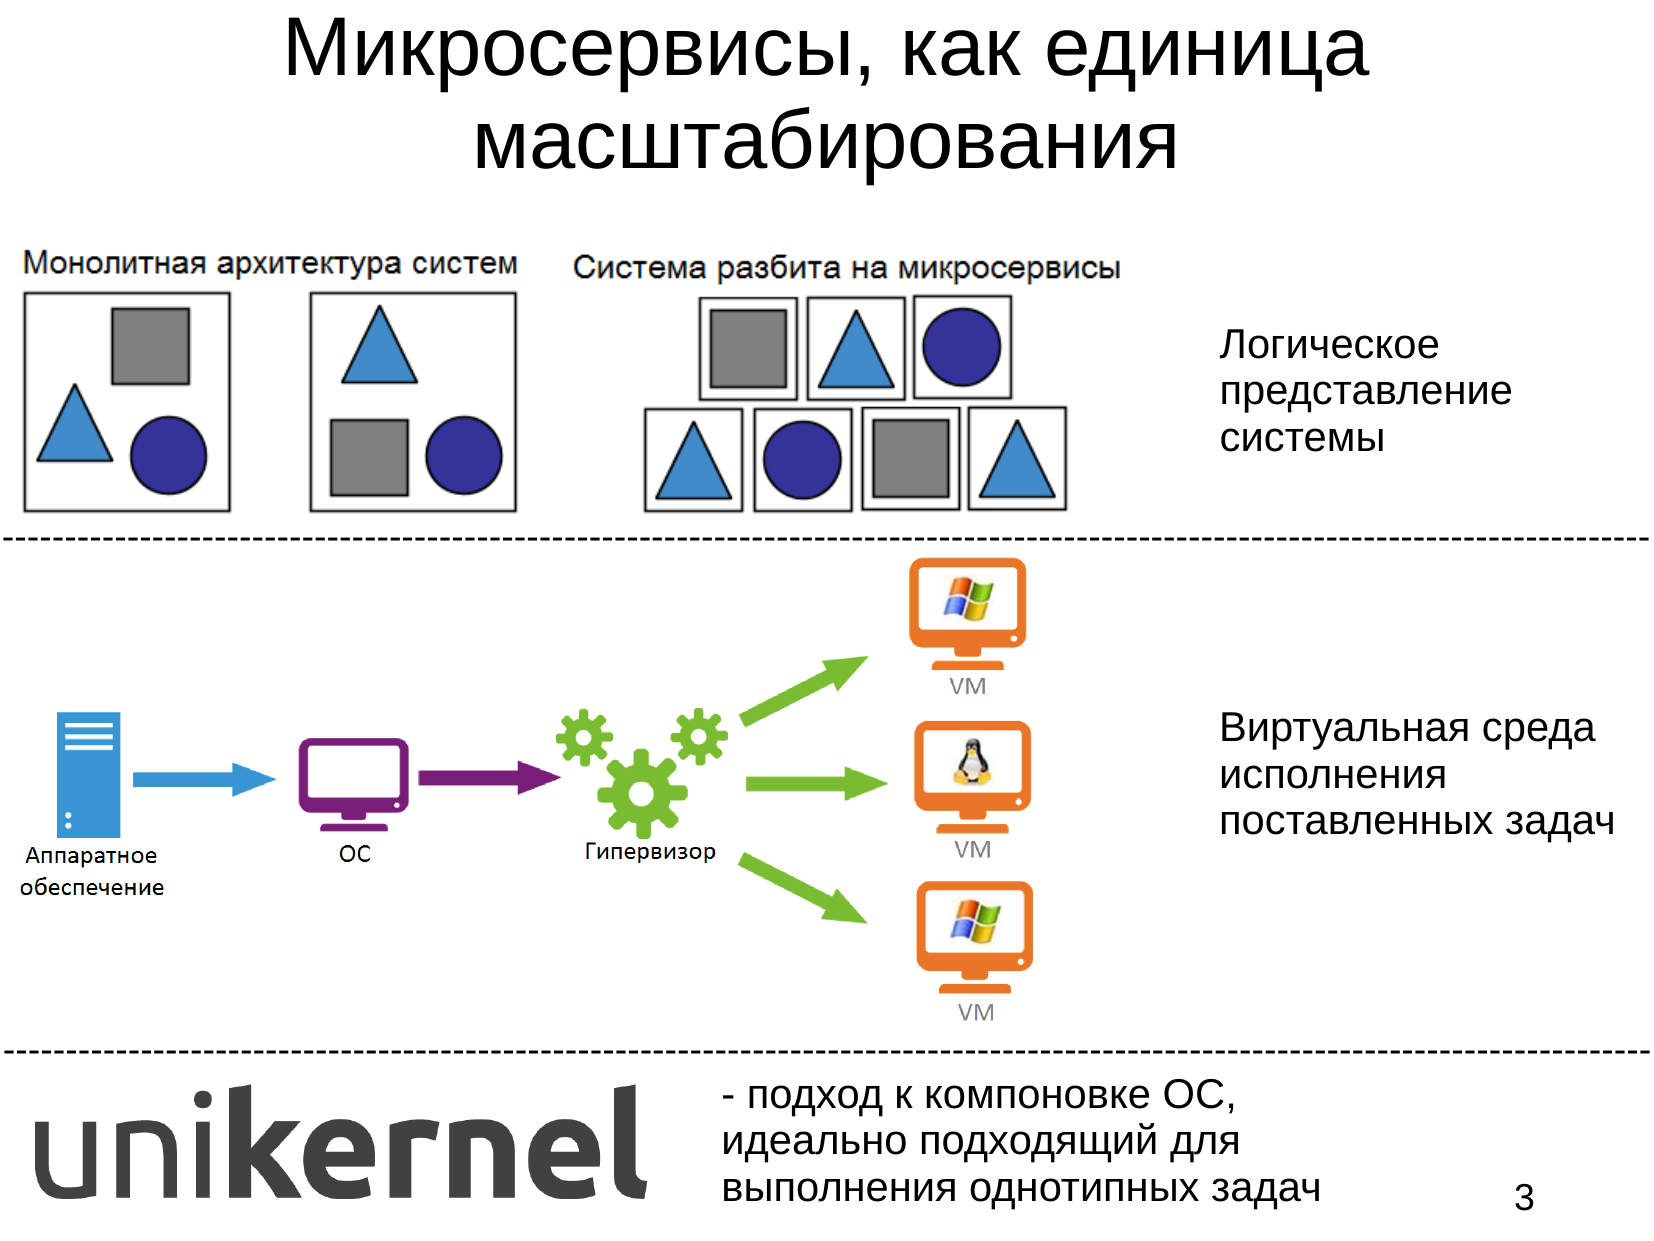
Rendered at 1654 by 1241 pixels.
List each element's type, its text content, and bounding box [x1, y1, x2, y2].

text_box Логическое представление системы [1204, 312, 1548, 491]
text_box ------------------------------------------------------------------------------------------------------------------------------------ [0, 1021, 1654, 1093]
text_box Виртуальная среда исполнения поставленных задач [1204, 696, 1643, 868]
picture [4, 244, 1134, 507]
picture [14, 579, 1040, 1021]
picture [35, 1093, 647, 1199]
title Микросервисы, как единица масштабирования [0, 0, 1654, 187]
text_box ------------------------------------------------------------------------------------------------------------------------------------ [0, 507, 1654, 579]
text_box - подход к компоновке ОС, идеально подходящий для выполнения однотипных задач [706, 1062, 1337, 1235]
text_box [1508, 1169, 1654, 1241]
